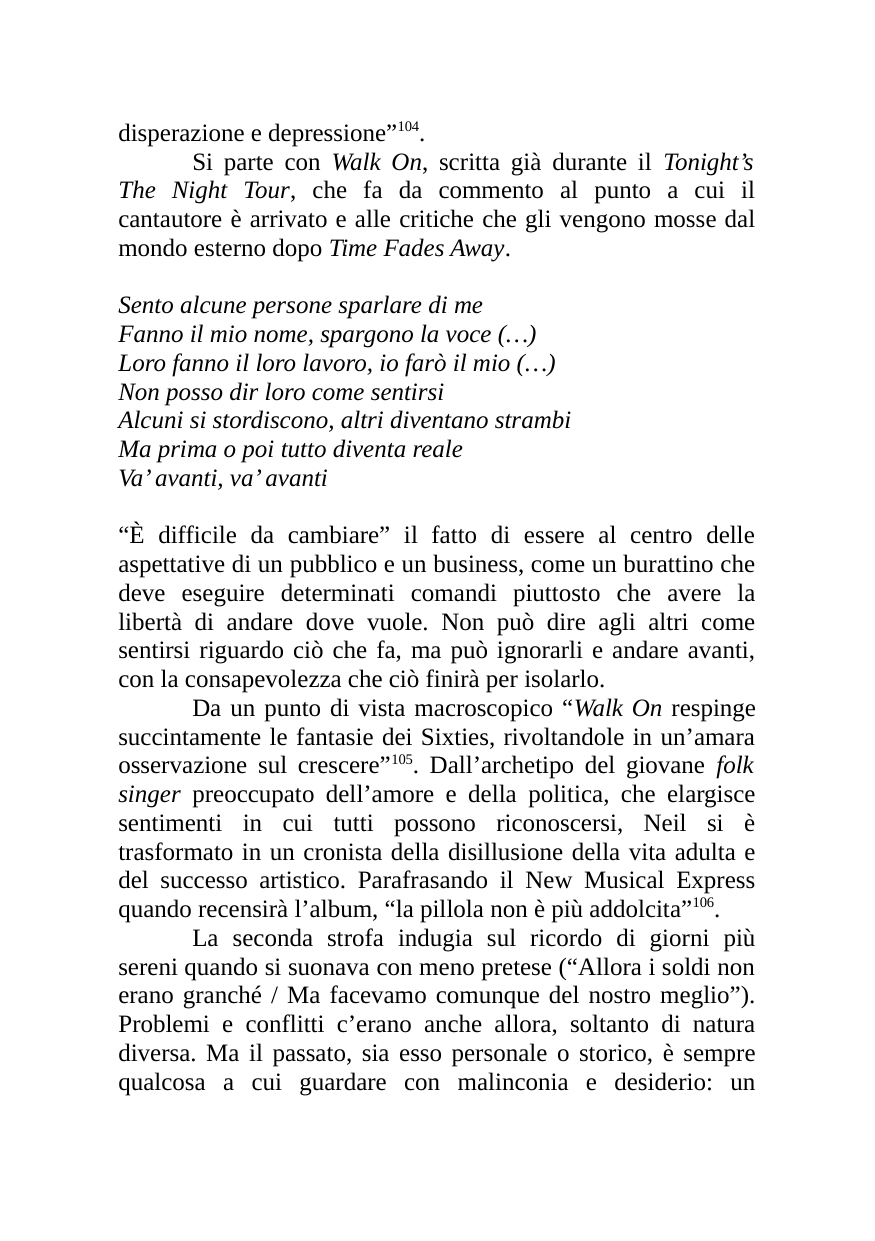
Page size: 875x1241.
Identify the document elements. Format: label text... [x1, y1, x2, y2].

text Loro fanno il loro lavoro, io farò il mio (…) [118, 348, 756, 377]
text “È difficile da cambiare” il fatto di essere al centro delle aspettative di un pubblico e un business, come un burattino che deve eseguire determinati comandi piuttosto che avere la libertà di andare dove vuole. Non può dire agli altri come sentirsi riguardo ciò che fa, ma può ignorarli e andare avanti, con la consapevolezza che ciò finirà per isolarlo. [118, 521, 756, 693]
text Ma prima o poi tutto diventa reale [118, 434, 756, 463]
text Non posso dir loro come sentirsi [118, 377, 756, 406]
text Si parte con Walk On, scritta già durante il Tonight’s The Night Tour, che fa da commento al punto a cui il cantautore è arrivato e alle critiche che gli vengono mosse dal mondo esterno dopo Time Fades Away. [118, 147, 756, 262]
text Alcuni si stordiscono, altri diventano strambi [118, 406, 756, 434]
subtitle Sento alcune persone sparlare di me [118, 291, 756, 319]
text Da un punto di vista macroscopico “Walk On respinge succintamente le fantasie dei Sixties, rivoltandole in un’amara osservazione sul crescere”. Dall’archetipo del giovane folk singer preoccupato dell’amore e della politica, che elargisce sentimenti in cui tutti possono riconoscersi, Neil si è trasformato in un cronista della disillusione della vita adulta e del successo artistico. Parafrasando il New Musical Express quando recensirà l’album, “la pillola non è più addolcita”. [118, 693, 756, 923]
subtitle Va’ avanti, va’ avanti [118, 463, 756, 492]
text disperazione e depressione”. [118, 118, 756, 147]
text La seconda strofa indugia sul ricordo di giorni più sereni quando si suonava con meno pretese (“Allora i soldi non erano granché / Ma facevamo comunque del nostro meglio”). Problemi e conflitti c’erano anche allora, soltanto di natura diversa. Ma il passato, sia esso personale o storico, è sempre qualcosa a cui guardare con malinconia e desiderio: un [118, 923, 756, 1096]
text Fanno il mio nome, spargono la voce (…) [118, 319, 756, 348]
